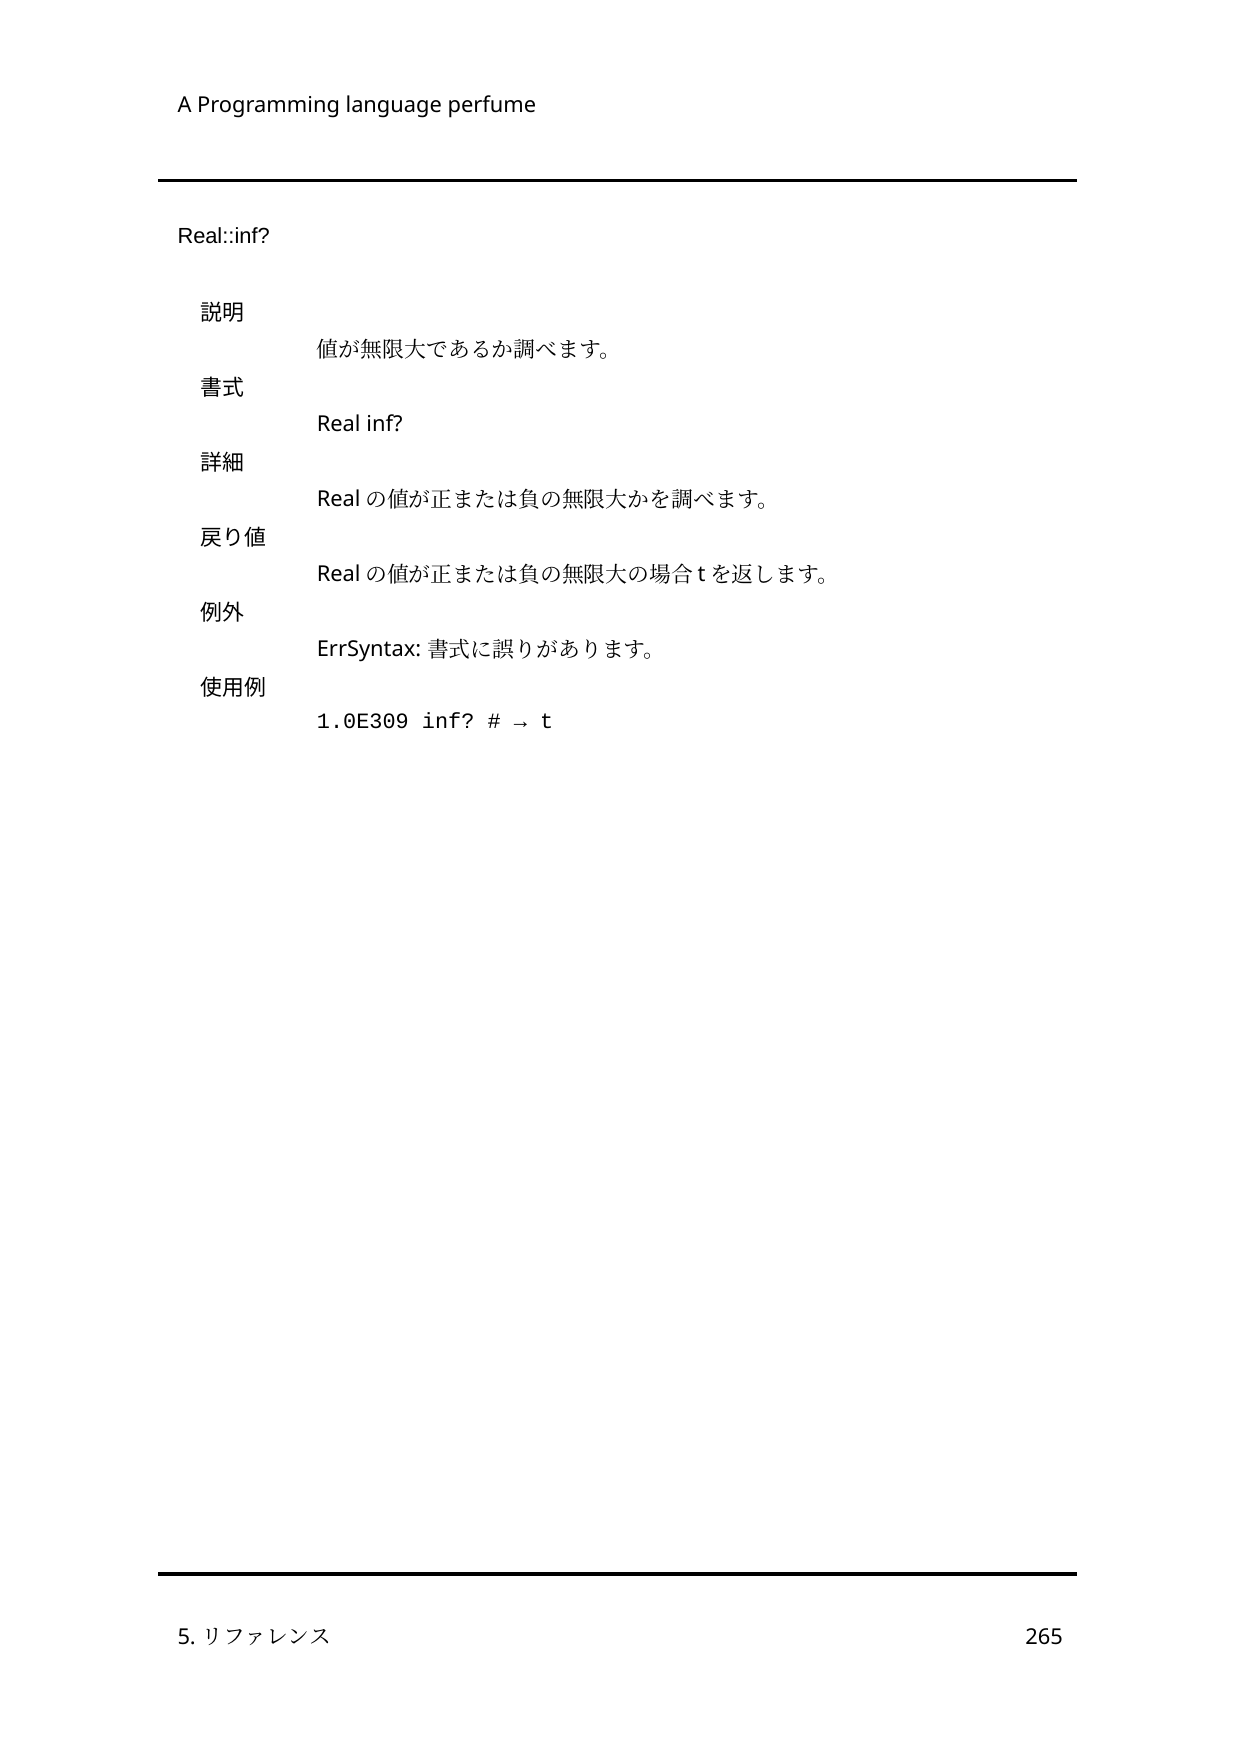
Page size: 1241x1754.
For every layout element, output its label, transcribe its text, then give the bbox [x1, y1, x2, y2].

table_cell 書式 [200, 367, 317, 442]
table_cell Realの値が正または負の無限大の場合tを返します。 [317, 517, 1063, 592]
table_cell 1.0E309 inf? # → t [317, 667, 1063, 792]
table_cell Real inf? [317, 367, 1063, 442]
table_cell 詳細 [200, 442, 317, 517]
table_header 説明 [200, 292, 317, 367]
table_cell 使用例 [200, 667, 317, 792]
table_header 値が無限大であるか調べます。 [317, 292, 1063, 367]
subtitle Real::inf? [177, 217, 1063, 254]
table_cell 例外 [200, 592, 317, 667]
table_cell 戻り値 [200, 517, 317, 592]
table_cell ErrSyntax: 書式に誤りがあります。 [317, 592, 1063, 667]
table_cell Realの値が正または負の無限大かを調べます。 [317, 442, 1063, 517]
